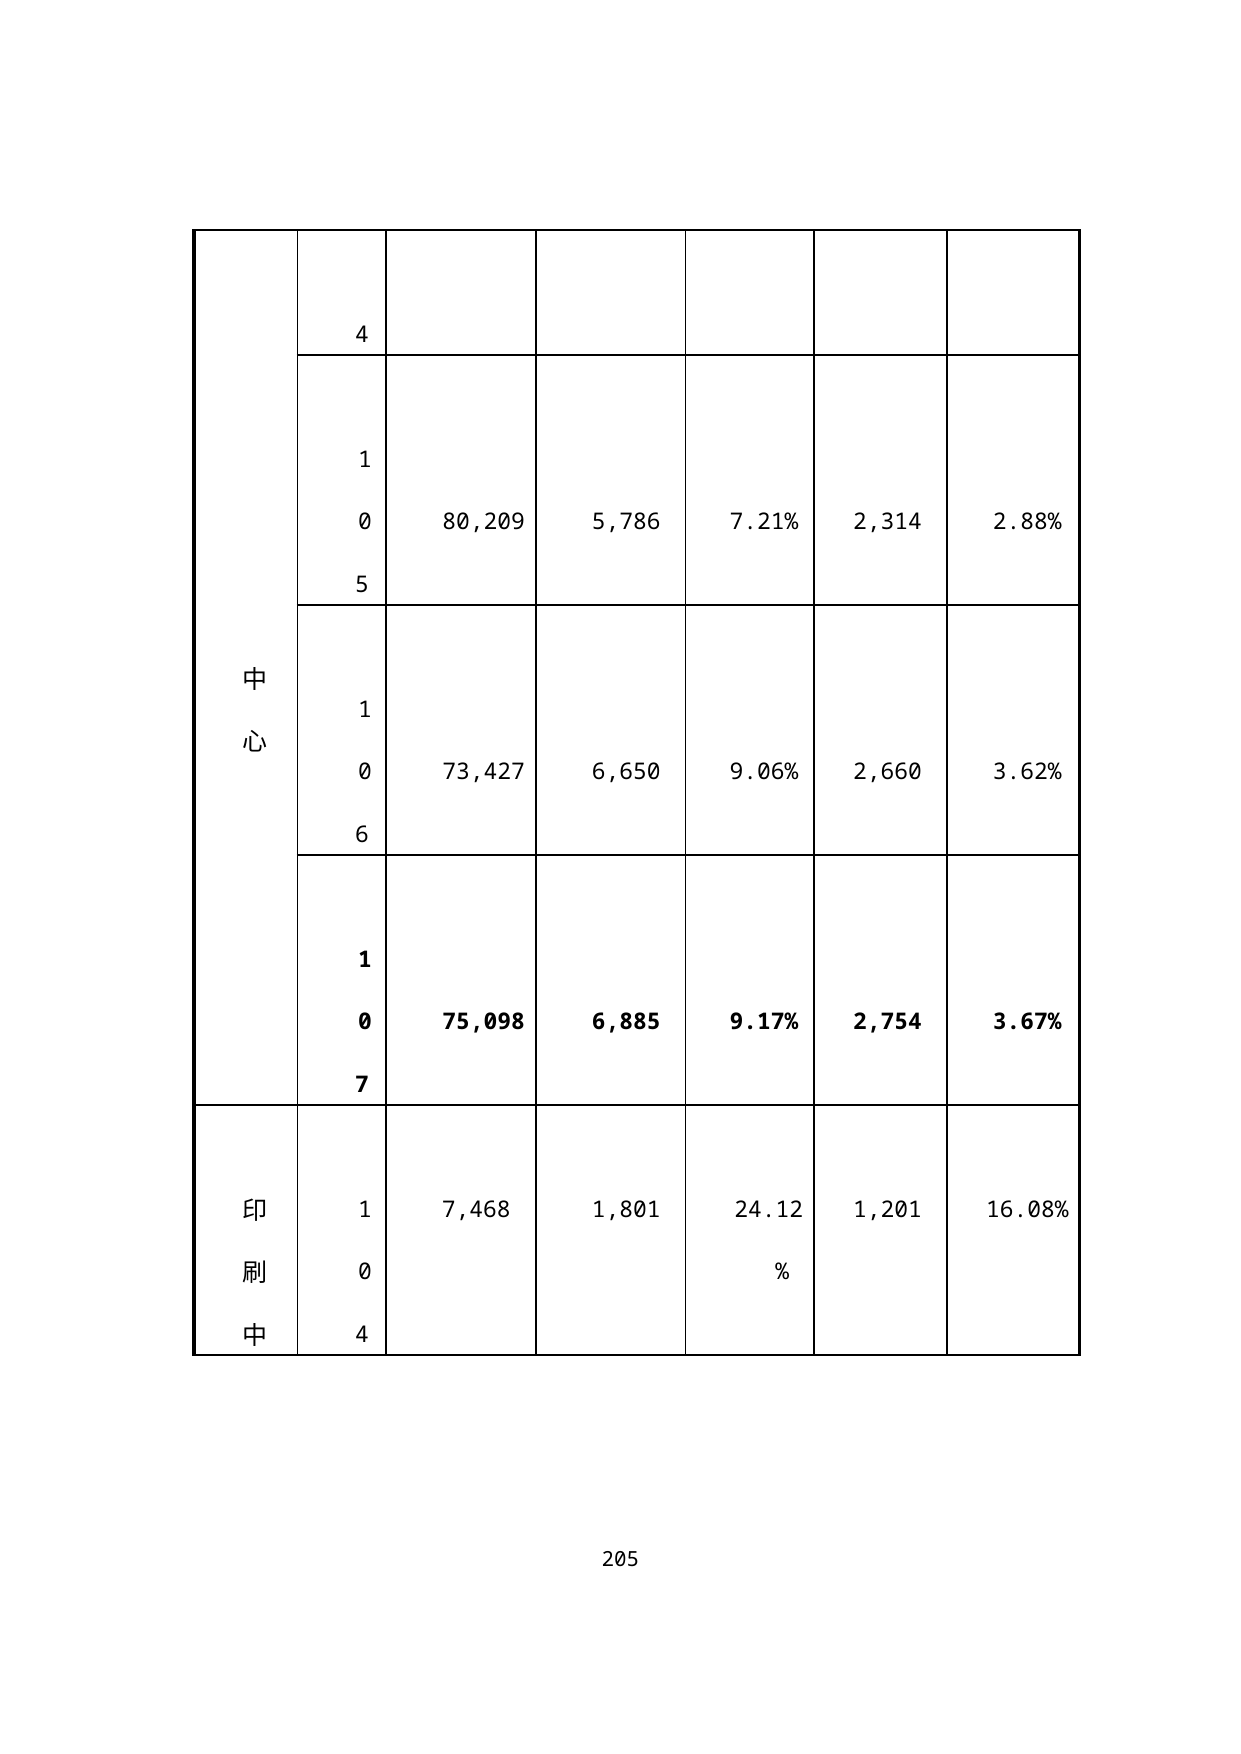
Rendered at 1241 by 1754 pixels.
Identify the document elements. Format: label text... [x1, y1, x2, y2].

table_cell 9.06% [686, 606, 813, 854]
table_cell [815, 231, 946, 354]
table_cell 107 [298, 856, 385, 1104]
table_cell 中心 [196, 231, 297, 1104]
table_cell 73,427 [387, 606, 535, 854]
table_cell 3.67% [948, 856, 1078, 1104]
table_cell 104 [298, 1106, 385, 1354]
table_cell 9.17% [686, 856, 813, 1104]
table_cell 105 [298, 356, 385, 604]
table_cell [948, 231, 1078, 354]
table_cell 75,098 [387, 856, 535, 1104]
table_cell 24.12% [686, 1106, 813, 1354]
table_cell 106 [298, 606, 385, 854]
table_cell 1,801 [537, 1106, 685, 1354]
table_cell 6,650 [537, 606, 685, 854]
table_cell 2,754 [815, 856, 946, 1104]
table_cell 2.88% [948, 356, 1078, 604]
table_cell 1,201 [815, 1106, 946, 1354]
table_cell 5,786 [537, 356, 685, 604]
table_cell 16.08% [948, 1106, 1078, 1354]
table_cell 7.21% [686, 356, 813, 604]
table_cell 7,468 [387, 1106, 535, 1354]
table_cell 印刷 中 [196, 1106, 297, 1354]
table_cell 2,660 [815, 606, 946, 854]
table_cell [686, 231, 813, 354]
table_cell 80,209 [387, 356, 535, 604]
table_cell 3.62% [948, 606, 1078, 854]
table_cell [387, 231, 535, 354]
table_cell 4 [298, 231, 385, 354]
table_cell [537, 231, 685, 354]
table_cell 2,314 [815, 356, 946, 604]
table_cell 6,885 [537, 856, 685, 1104]
